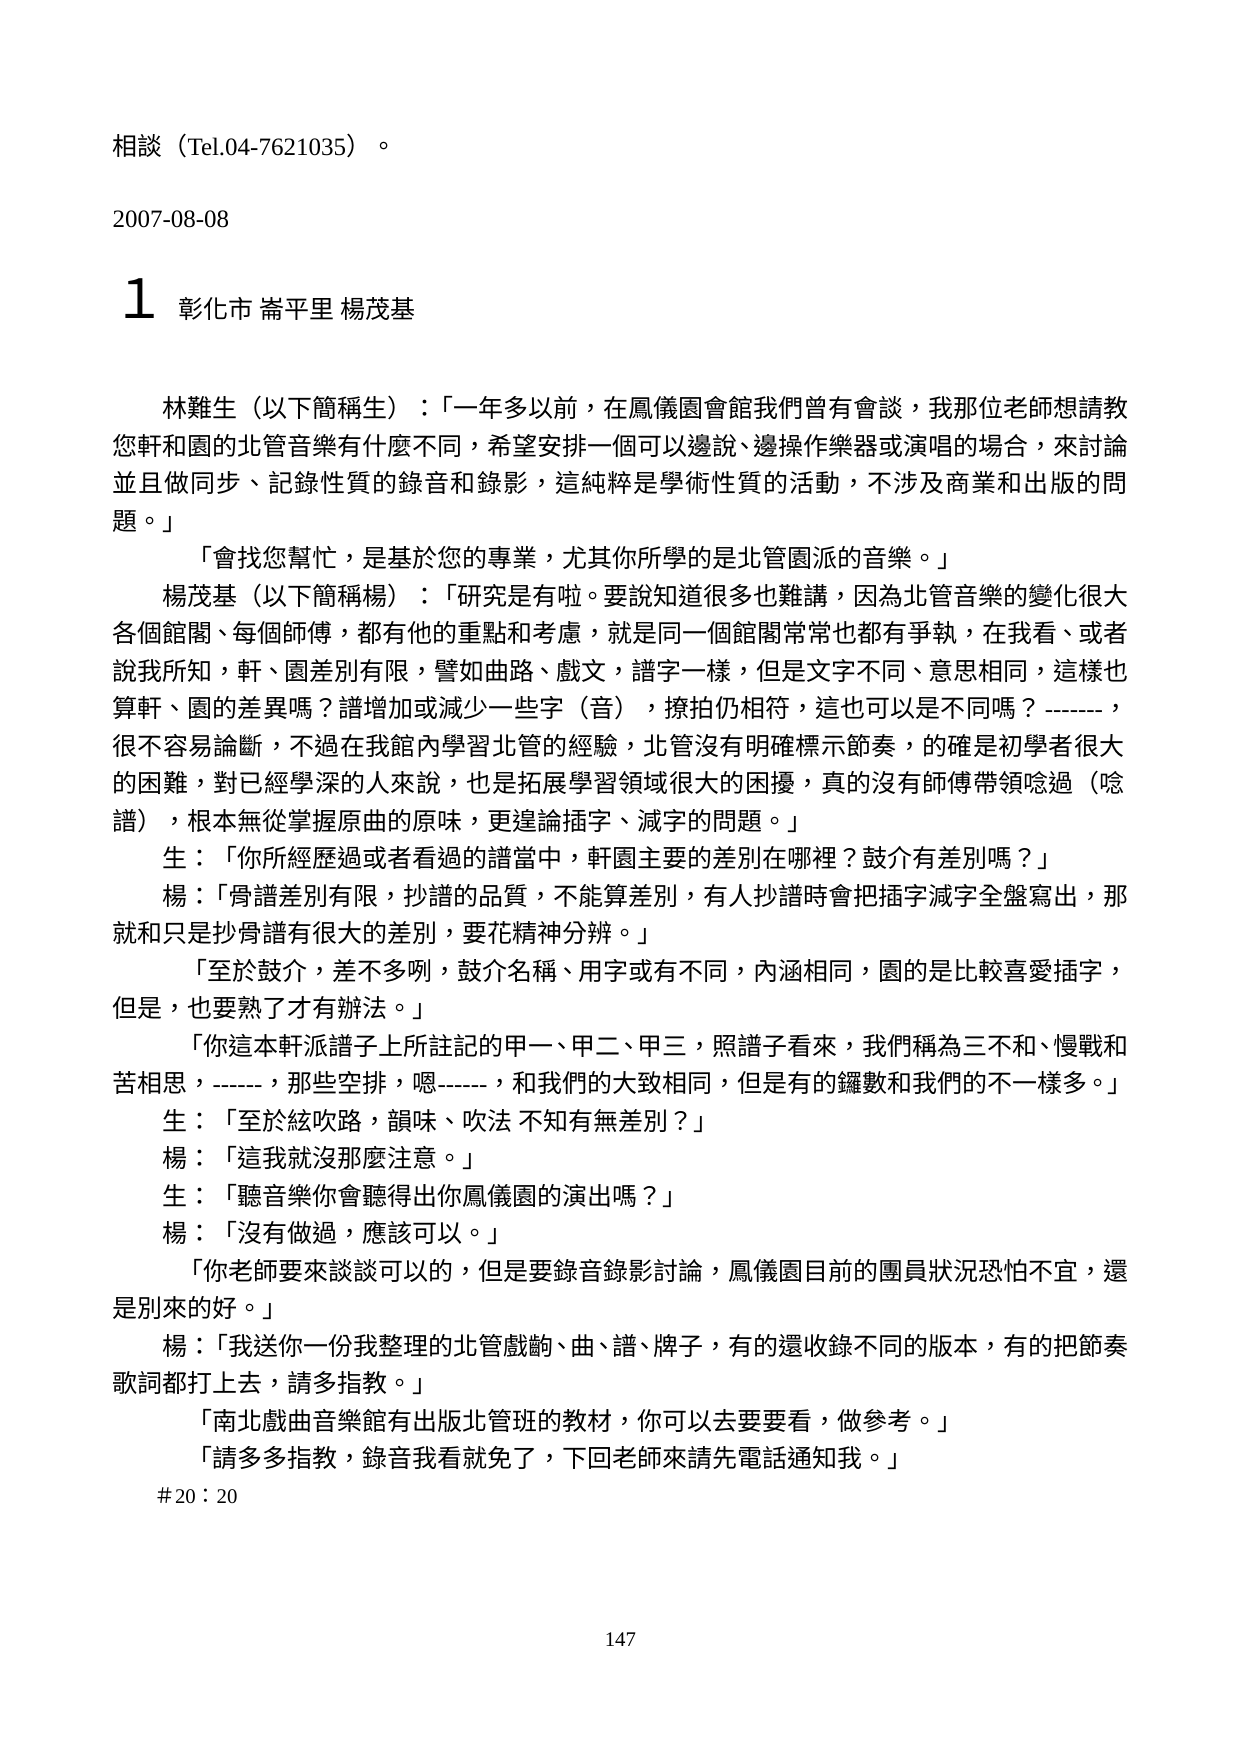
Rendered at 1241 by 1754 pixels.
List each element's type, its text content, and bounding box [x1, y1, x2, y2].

text ＃20：20 [112, 1476, 1128, 1513]
text 「請多多指教，錄音我看就免了，下回老師來請先電話通知我。」 [112, 1438, 1128, 1476]
text 相談（Tel.04-7621035）。 [112, 126, 1128, 163]
text 2007-08-08 [112, 201, 1128, 238]
text 生：「聽音樂你會聽得出你鳳儀園的演出嗎？」 [112, 1176, 1128, 1213]
text 楊：「沒有做過，應該可以。」 [112, 1213, 1128, 1251]
text 「至於鼓介，差不多咧，鼓介名稱、用字或有不同，內涵相同，園的是比較喜愛插字，但是，也要熟了才有辦法。」 [112, 951, 1128, 1026]
text 「你老師要來談談可以的，但是要錄音錄影討論，鳳儀園目前的團員狀況恐怕不宜，還是別來的好。」 [112, 1251, 1128, 1326]
text 「會找您幫忙，是基於您的專業，尤其你所學的是北管園派的音樂。」 [112, 538, 1128, 576]
text 楊：「這我就沒那麼注意。」 [112, 1138, 1128, 1176]
text 楊茂基（以下簡稱楊）：「研究是有啦。要說知道很多也難講，因為北管音樂的變化很大，各個館閣、每個師傅，都有他的重點和考慮，就是同一個館閣常常也都有爭執，在我看、或者說我所知，軒、園差別有限，譬如曲路、戲文，譜字一樣，但是文字不同、意思相同，這樣也算軒、園的差異嗎？譜增加或減少一些字（音），撩拍仍相符，這也可以是不同嗎？-------，很不容易論斷，不過在我館內學習北管的經驗，北管沒有明確標示節奏，的確是初學者很大的困難，對已經學深的人來說，也是拓展學習領域很大的困擾，真的沒有師傅帶領唸過（唸譜），根本無從掌握原曲的原味，更遑論插字、減字的問題。」 [112, 576, 1128, 838]
text 楊：「我送你一份我整理的北管戲齣、曲、譜、牌子，有的還收錄不同的版本，有的把節奏、歌詞都打上去，請多指教。」 [112, 1326, 1128, 1401]
text 林難生（以下簡稱生）：「一年多以前，在鳳儀園會館我們曾有會談，我那位老師想請教您軒和園的北管音樂有什麼不同，希望安排一個可以邊說、邊操作樂器或演唱的場合，來討論，並且做同步、記錄性質的錄音和錄影，這純粹是學術性質的活動，不涉及商業和出版的問題。」 [112, 388, 1128, 538]
text 「南北戲曲音樂館有出版北管班的教材，你可以去要要看，做參考。」 [112, 1401, 1128, 1438]
text 生：「你所經歷過或者看過的譜當中，軒園主要的差別在哪裡？鼓介有差別嗎？」 [112, 838, 1128, 876]
text 生：「至於絃吹路，韻味、吹法 不知有無差別？」 [112, 1101, 1128, 1138]
text 「你這本軒派譜子上所註記的甲一、甲二、甲三，照譜子看來，我們稱為三不和、慢戰和苦相思，------，那些空排，嗯------，和我們的大致相同，但是有的鑼數和我們的不一樣多。」 [112, 1026, 1128, 1101]
text １ 彰化市 崙平里 楊茂基 [112, 238, 1128, 351]
text 楊：「骨譜差別有限，抄譜的品質，不能算差別，有人抄譜時會把插字減字全盤寫出，那就和只是抄骨譜有很大的差別，要花精神分辨。」 [112, 876, 1128, 951]
